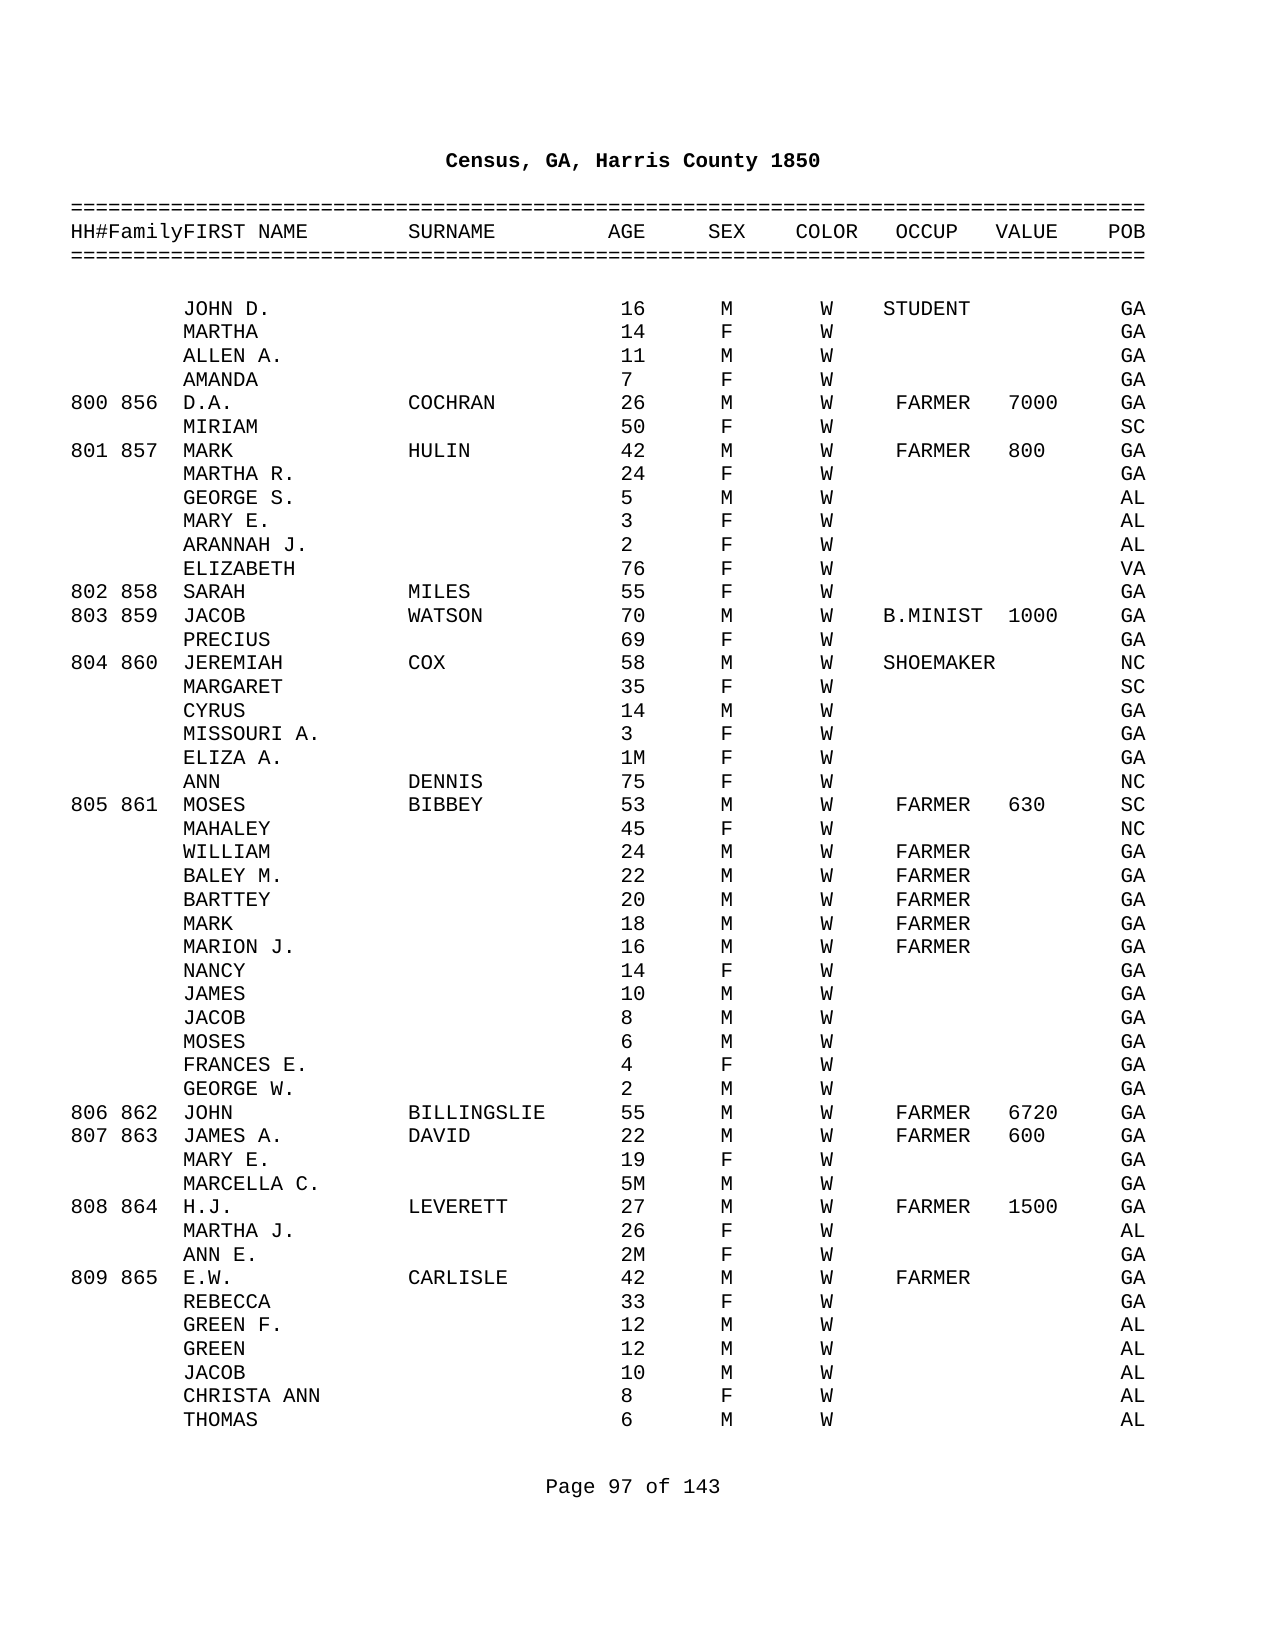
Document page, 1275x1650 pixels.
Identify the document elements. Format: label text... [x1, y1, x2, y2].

text 807 863 James A. DAVID 22 M W farmer 600 GA [70, 1125, 1195, 1149]
text Rebecca 33 F W GA [70, 1291, 1195, 1314]
text 808 864 H.J. LEVERETT 27 M W farmer 1500 GA [70, 1196, 1195, 1220]
text Green 12 M W AL [70, 1338, 1195, 1362]
text Green F. 12 M W AL [70, 1314, 1195, 1338]
text James 10 M W GA [70, 983, 1195, 1007]
text Cyrus 14 M W GA [70, 700, 1195, 723]
text Marcella C. 5m M W GA [70, 1173, 1195, 1196]
text Missouri A. 3 F W GA [70, 723, 1195, 747]
text Frances E. 4 F W GA [70, 1054, 1195, 1078]
text Mark 18 M W farmer GA [70, 912, 1195, 936]
text Mary E. 19 F W GA [70, 1149, 1195, 1173]
text Marion J. 16 M W farmer GA [70, 936, 1195, 960]
text 804 860 Jeremiah COX 58 M W shoemaker NC [70, 652, 1195, 676]
text Jacob 8 M W GA [70, 1007, 1195, 1031]
text George W. 2 M W GA [70, 1078, 1195, 1102]
text 809 865 E.W. CARLISLE 42 M W farmer GA [70, 1267, 1195, 1291]
text William 24 M W farmer GA [70, 842, 1195, 865]
text Eliza A. 1m F W GA [70, 747, 1195, 771]
text Jacob 10 M W AL [70, 1362, 1195, 1385]
text Nancy 14 F W GA [70, 960, 1195, 983]
text 800 856 D.A. COCHRAN 26 M W farmer 7000 GA [70, 392, 1195, 416]
text Precius 69 F W GA [70, 629, 1195, 652]
text Martha R. 24 F W GA [70, 463, 1195, 487]
text 806 862 John BILLINGSLIE 55 M W farmer 6720 GA [70, 1102, 1195, 1125]
text Arannah J. 2 F W AL [70, 534, 1195, 558]
text George S. 5 M W AL [70, 487, 1195, 511]
text Mahaley 45 F W NC [70, 818, 1195, 842]
text Allen A. 11 M W GA [70, 345, 1195, 369]
text Amanda 7 F W GA [70, 369, 1195, 392]
text Thomas 6 M W AL [70, 1409, 1195, 1433]
text Margaret 35 F W SC [70, 676, 1195, 700]
text Moses 6 M W GA [70, 1031, 1195, 1054]
text 803 859 Jacob WATSON 70 M W b.minist 1000 GA [70, 605, 1195, 629]
text Elizabeth 76 F W VA [70, 558, 1195, 581]
text Martha J. 26 F W AL [70, 1220, 1195, 1243]
text 801 857 Mark HULIN 42 M W farmer 800 GA [70, 439, 1195, 463]
text Mary E. 3 F W AL [70, 511, 1195, 534]
text John D. 16 M W student GA [70, 298, 1195, 321]
text Barttey 20 M W farmer GA [70, 889, 1195, 912]
text Christa Ann 8 F W AL [70, 1385, 1195, 1409]
text Ann E. 2m F W GA [70, 1243, 1195, 1267]
text 802 858 Sarah MILES 55 F W GA [70, 581, 1195, 605]
text Martha 14 F W GA [70, 321, 1195, 345]
text Baley M. 22 M W farmer GA [70, 865, 1195, 889]
text Miriam 50 F W SC [70, 416, 1195, 439]
text Ann DENNIS 75 F W NC [70, 771, 1195, 794]
text 805 861 Moses BIBBEY 53 M W farmer 630 SC [70, 794, 1195, 818]
